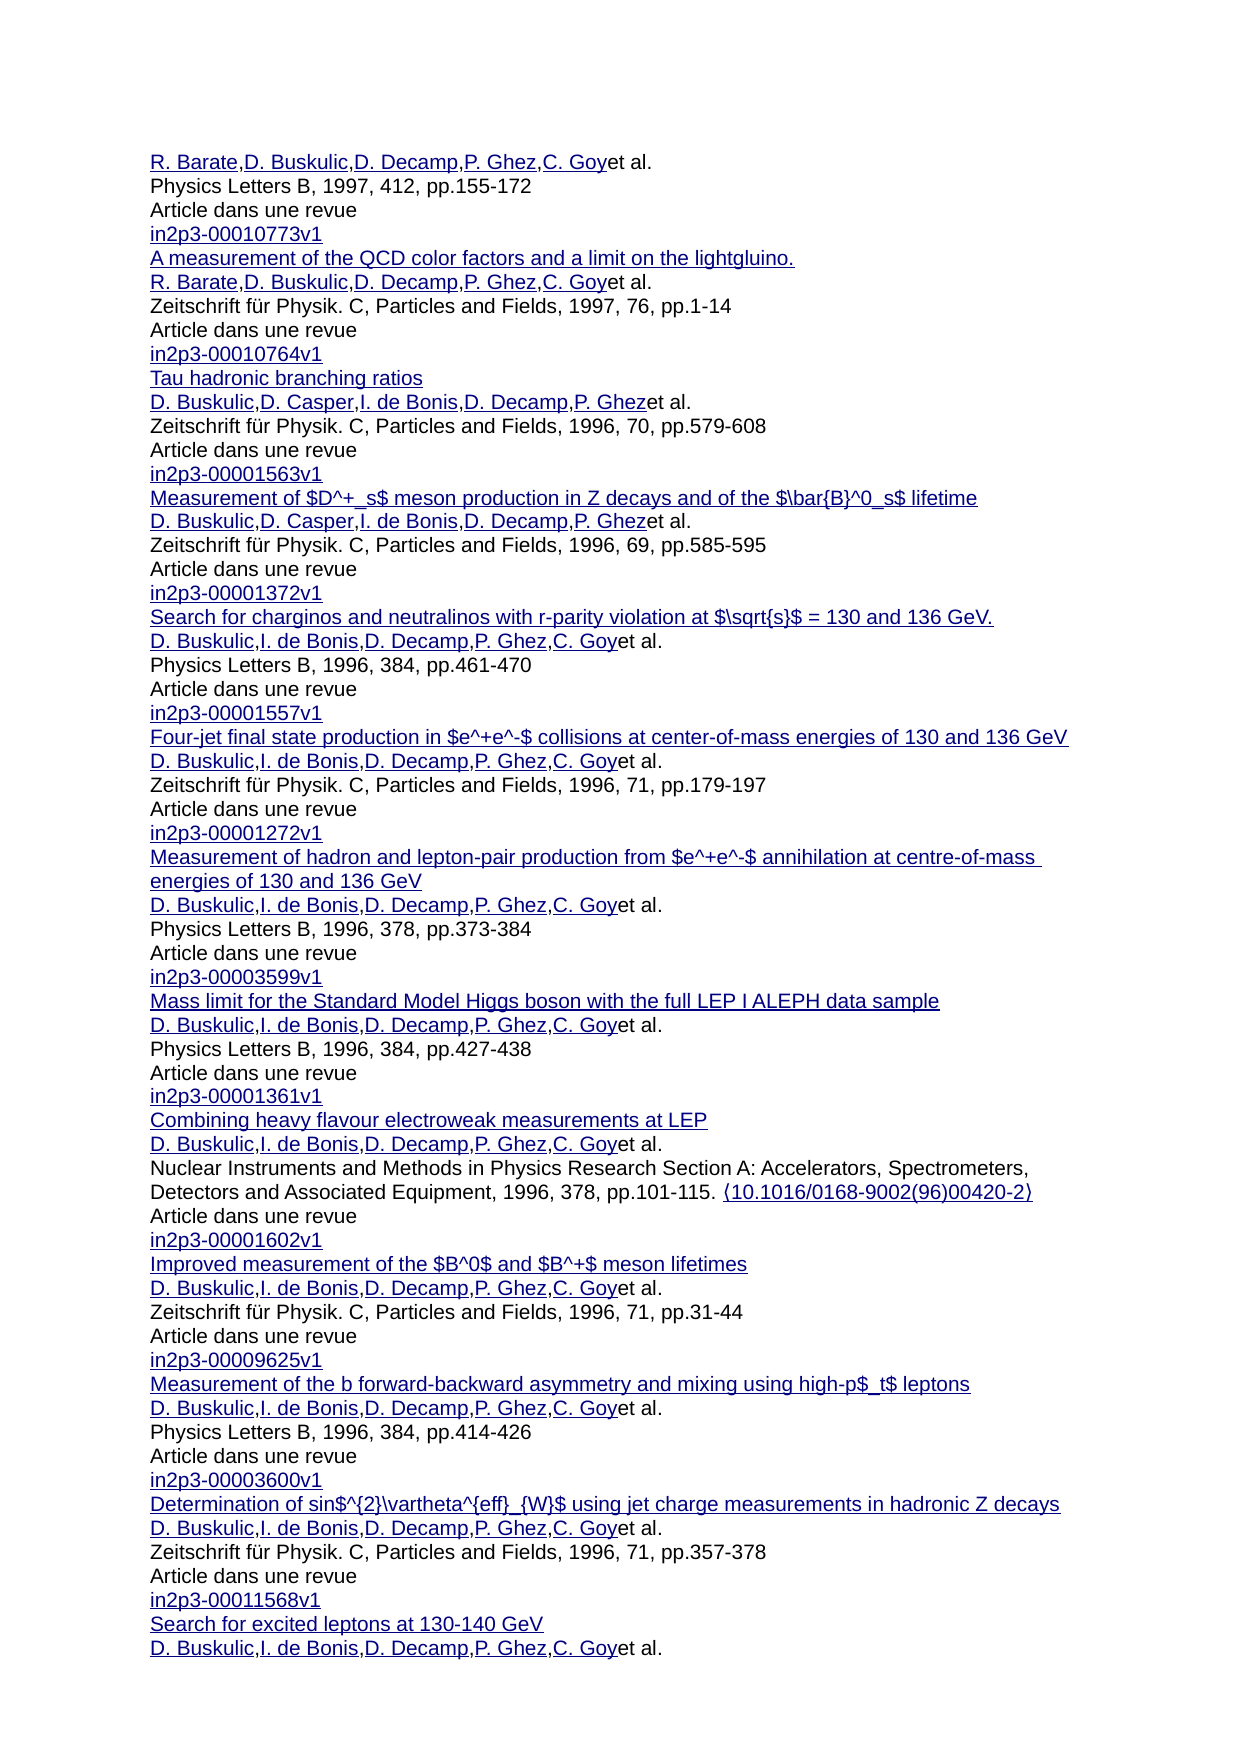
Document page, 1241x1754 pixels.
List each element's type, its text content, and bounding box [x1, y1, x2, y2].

table_cell Determination of sin$^{2}\vartheta^{eff}_{W}$ using jet charge measurements in hadronic Z decays D. Buskulic,I. de Bonis,D. Decamp,P. Ghez,C. Goyet al. Zeitschrift für Physik. C, Particles and Fields, 1996, 71, pp.357-378 Article dans une revue in2p3-00011568v1 [150, 1492, 1090, 1611]
table_cell R. Barate,D. Buskulic,D. Decamp,P. Ghez,C. Goyet al. Physics Letters B, 1997, 412, pp.155-172 Article dans une revue in2p3-00010773v1 [150, 150, 1090, 246]
table_cell A measurement of the QCD color factors and a limit on the lightgluino. R. Barate,D. Buskulic,D. Decamp,P. Ghez,C. Goyet al. Zeitschrift für Physik. C, Particles and Fields, 1997, 76, pp.1-14 Article dans une revue in2p3-00010764v1 [150, 246, 1090, 366]
table_cell Combining heavy flavour electroweak measurements at LEP D. Buskulic,I. de Bonis,D. Decamp,P. Ghez,C. Goyet al. Nuclear Instruments and Methods in Physics Research Section A: Accelerators, Spectrometers, Detectors and Associated Equipment, 1996, 378, pp.101-115. ⟨10.1016/0168-9002(96)00420-2⟩ Article dans une revue in2p3-00001602v1 [150, 1108, 1090, 1252]
table_cell Search for excited leptons at 130-140 GeV D. Buskulic,I. de Bonis,D. Decamp,P. Ghez,C. Goyet al. [150, 1611, 1090, 1659]
table_cell Four-jet final state production in $e^+e^-$ collisions at center-of-mass energies of 130 and 136 GeV D. Buskulic,I. de Bonis,D. Decamp,P. Ghez,C. Goyet al. Zeitschrift für Physik. C, Particles and Fields, 1996, 71, pp.179-197 Article dans une revue in2p3-00001272v1 [150, 725, 1090, 845]
table_cell Mass limit for the Standard Model Higgs boson with the full LEP I ALEPH data sample D. Buskulic,I. de Bonis,D. Decamp,P. Ghez,C. Goyet al. Physics Letters B, 1996, 384, pp.427-438 Article dans une revue in2p3-00001361v1 [150, 989, 1090, 1108]
table_cell Measurement of $D^+_s$ meson production in Z decays and of the $\bar{B}^0_s$ lifetime D. Buskulic,D. Casper,I. de Bonis,D. Decamp,P. Ghezet al. Zeitschrift für Physik. C, Particles and Fields, 1996, 69, pp.585-595 Article dans une revue in2p3-00001372v1 [150, 485, 1090, 605]
table_cell Improved measurement of the $B^0$ and $B^+$ meson lifetimes D. Buskulic,I. de Bonis,D. Decamp,P. Ghez,C. Goyet al. Zeitschrift für Physik. C, Particles and Fields, 1996, 71, pp.31-44 Article dans une revue in2p3-00009625v1 [150, 1252, 1090, 1372]
table_cell Measurement of the b forward-backward asymmetry and mixing using high-p$_t$ leptons D. Buskulic,I. de Bonis,D. Decamp,P. Ghez,C. Goyet al. Physics Letters B, 1996, 384, pp.414-426 Article dans une revue in2p3-00003600v1 [150, 1372, 1090, 1492]
table_cell Search for charginos and neutralinos with r-parity violation at $\sqrt{s}$ = 130 and 136 GeV. D. Buskulic,I. de Bonis,D. Decamp,P. Ghez,C. Goyet al. Physics Letters B, 1996, 384, pp.461-470 Article dans une revue in2p3-00001557v1 [150, 605, 1090, 725]
table_cell Tau hadronic branching ratios D. Buskulic,D. Casper,I. de Bonis,D. Decamp,P. Ghezet al. Zeitschrift für Physik. C, Particles and Fields, 1996, 70, pp.579-608 Article dans une revue in2p3-00001563v1 [150, 366, 1090, 485]
table_cell Measurement of hadron and lepton-pair production from $e^+e^-$ annihilation at centre-of-mass energies of 130 and 136 GeV D. Buskulic,I. de Bonis,D. Decamp,P. Ghez,C. Goyet al. Physics Letters B, 1996, 378, pp.373-384 Article dans une revue in2p3-00003599v1 [150, 845, 1090, 988]
